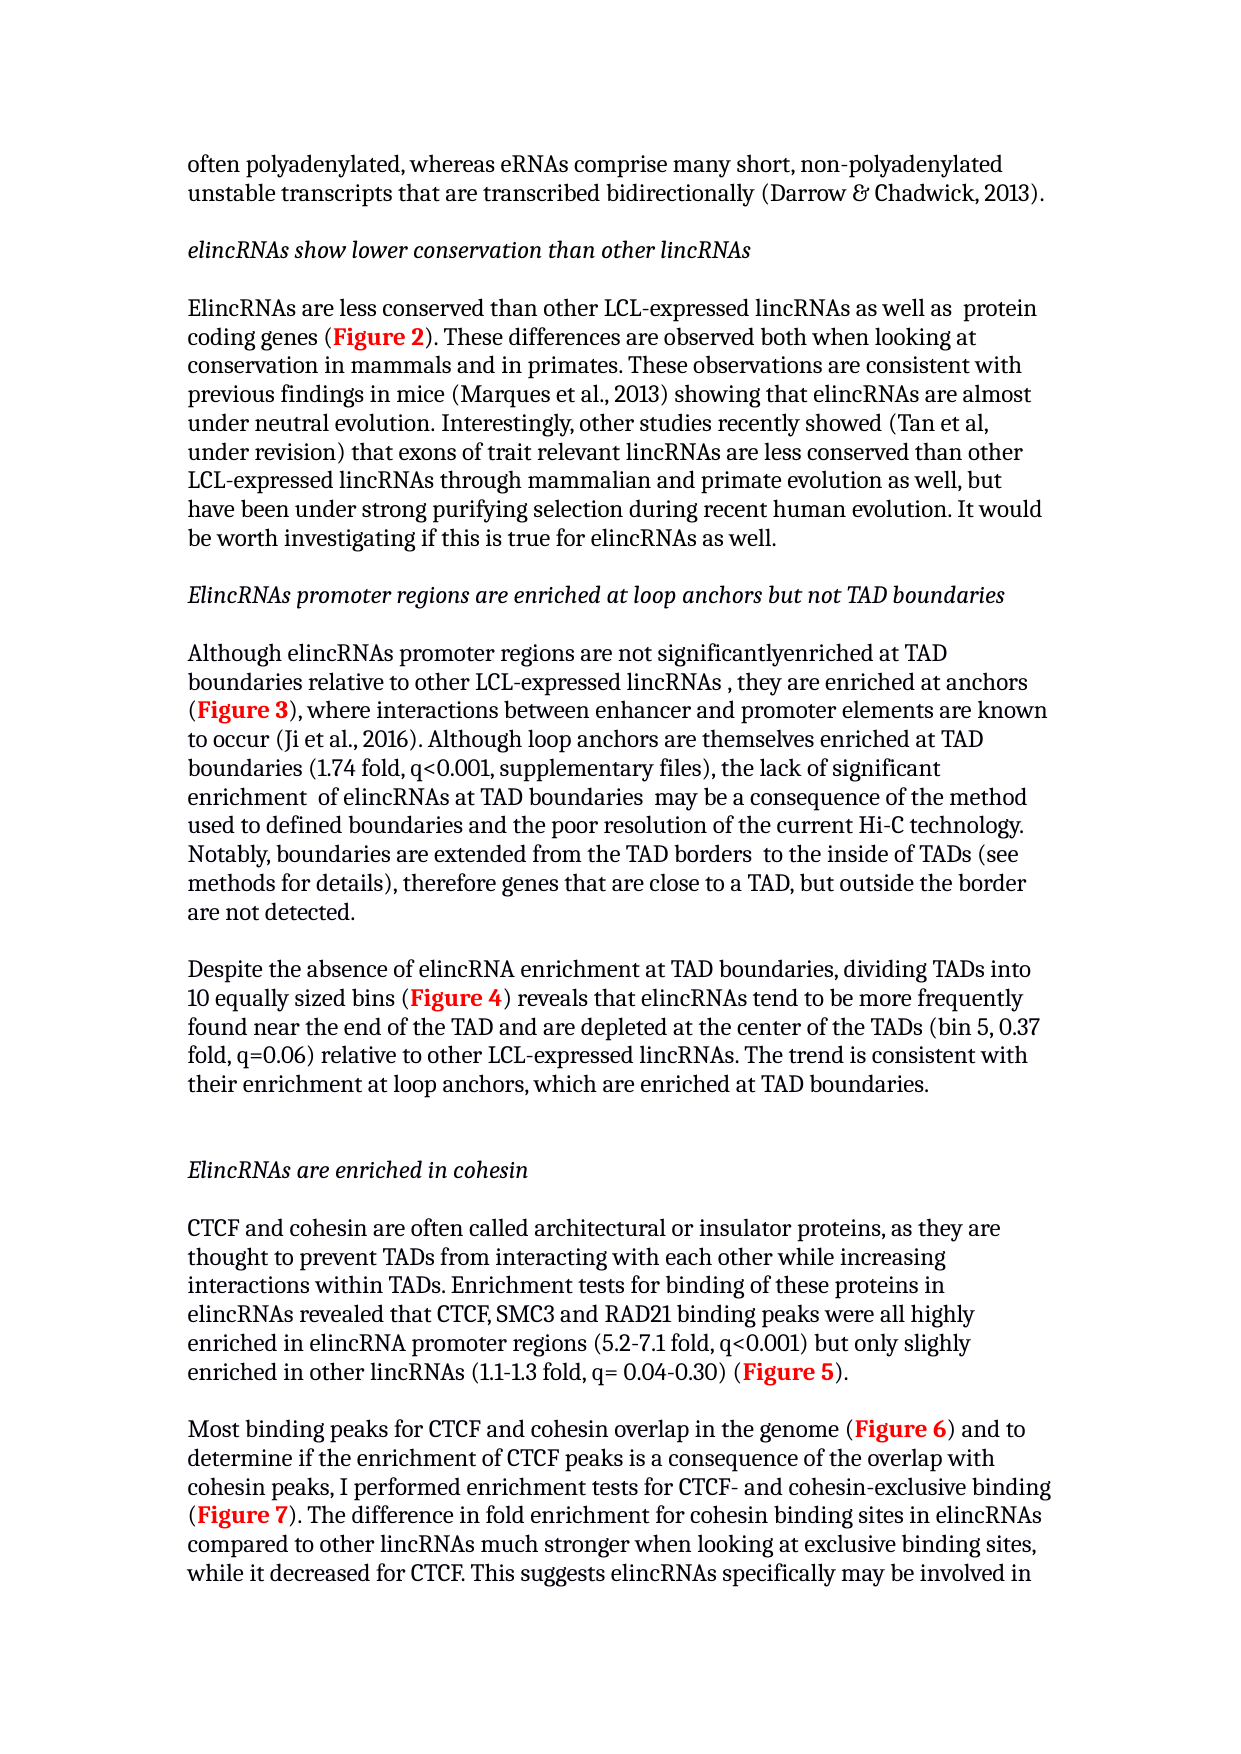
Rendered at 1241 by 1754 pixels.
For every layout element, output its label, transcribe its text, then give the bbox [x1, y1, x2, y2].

text CTCF and cohesin are often called architectural or insulator proteins, as they are thought to prevent TADs from interacting with each other while increasing interactions within TADs. Enrichment tests for binding of these proteins in elincRNAs revealed that CTCF, SMC3 and RAD21 binding peaks were all highly enriched in elincRNA promoter regions (5.2-7.1 fold, q<0.001) but only slighly enriched in other lincRNAs (1.1-1.3 fold, q= 0.04-0.30) (Figure 5). [187, 1214, 1053, 1386]
text Although elincRNAs promoter regions are not significantlyenriched at TAD boundaries relative to other LCL-expressed lincRNAs , they are enriched at anchors (Figure 3), where interactions between enhancer and promoter elements are known to occur (Ji et al., 2016)⁠. Although loop anchors are themselves enriched at TAD boundaries (1.74 fold, q<0.001, supplementary files), the lack of significant enrichment of elincRNAs at TAD boundaries may be a consequence of the method used to defined boundaries and the poor resolution of the current Hi-C technology. Notably, boundaries are extended from the TAD borders to the inside of TADs (see methods for details), therefore genes that are close to a TAD, but outside the border are not detected. [187, 639, 1053, 926]
text elincRNAs show lower conservation than other lincRNAs [187, 236, 1053, 265]
text ElincRNAs promoter regions are enriched at loop anchors but not TAD boundaries [187, 581, 1053, 610]
text Despite the absence of elincRNA enrichment at TAD boundaries, dividing TADs into 10 equally sized bins (Figure 4) reveals that elincRNAs tend to be more frequently found near the end of the TAD and are depleted at the center of the TADs (bin 5, 0.37 fold, q=0.06) relative to other LCL-expressed lincRNAs. The trend is consistent with their enrichment at loop anchors, which are enriched at TAD boundaries. [187, 955, 1053, 1099]
text often polyadenylated, whereas eRNAs comprise many short, non-polyadenylated unstable transcripts that are transcribed bidirectionally (Darrow & Chadwick, 2013)⁠. [187, 150, 1053, 207]
text ElincRNAs are less conserved than other LCL-expressed lincRNAs as well as protein coding genes (Figure 2). These differences are observed both when looking at conservation in mammals and in primates. These observations are consistent with previous findings in mice (Marques et al., 2013) showing that elincRNAs are almost under neutral evolution. Interestingly, other studies recently showed (Tan et al, under revision) that exons of trait relevant lincRNAs are less conserved than other LCL-expressed lincRNAs through mammalian and primate evolution as well, but have been under strong purifying selection during recent human evolution. It would be worth investigating if this is true for elincRNAs as well. [187, 265, 1053, 552]
text ElincRNAs are enriched in cohesin [187, 1156, 1053, 1185]
text Most binding peaks for CTCF and cohesin overlap in the genome (Figure 6) and to determine if the enrichment of CTCF peaks is a consequence of the overlap with cohesin peaks, I performed enrichment tests for CTCF- and cohesin-exclusive binding (Figure 7). The difference in fold enrichment for cohesin binding sites in elincRNAs compared to other lincRNAs much stronger when looking at exclusive binding sites, while it decreased for CTCF. This suggests elincRNAs specifically may be involved in [187, 1415, 1053, 1587]
